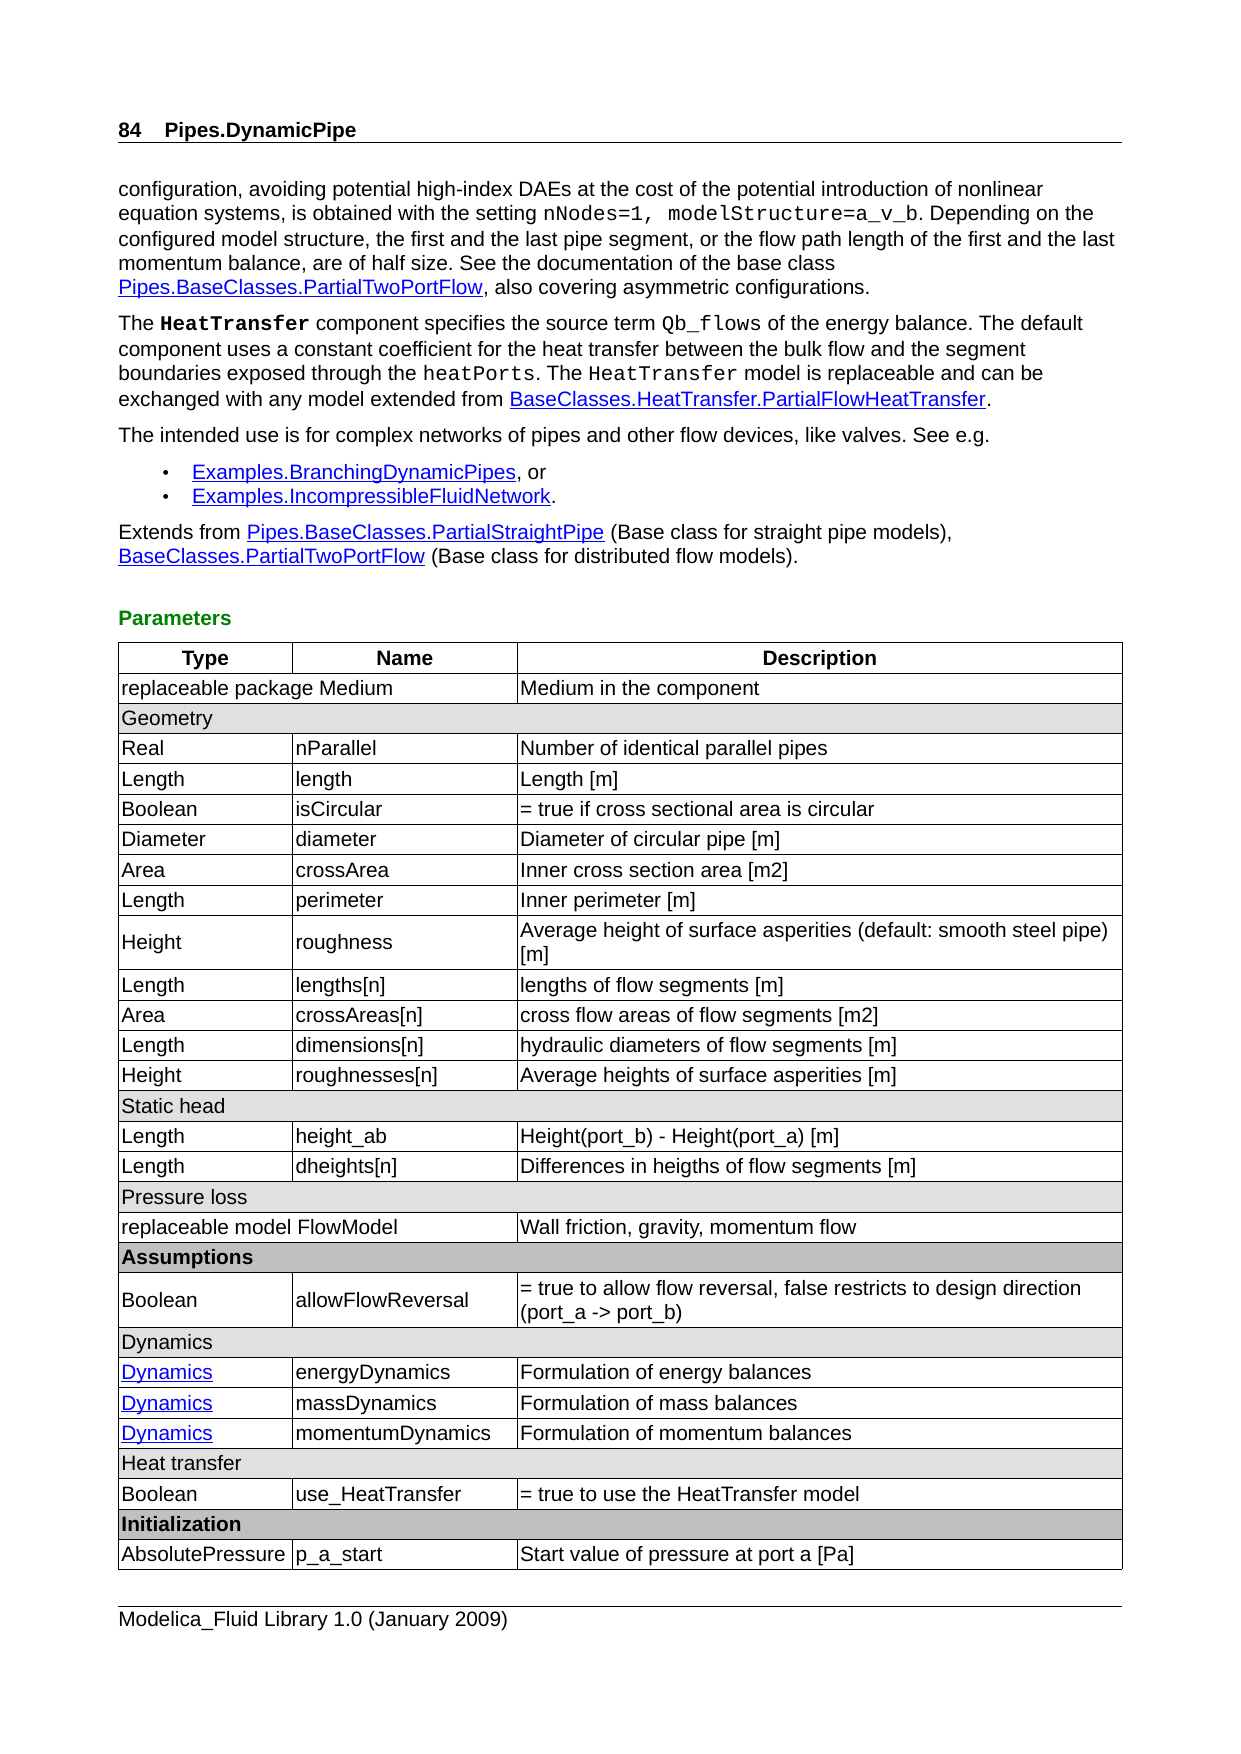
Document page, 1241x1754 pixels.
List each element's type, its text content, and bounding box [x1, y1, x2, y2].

list Examples.BranchingDynamicPipes, or [162, 460, 1122, 484]
table_cell Assumptions [119, 1243, 1122, 1272]
text configuration, avoiding potential high-index DAEs at the cost of the potential introduction of nonlinear equation systems, is obtained with the setting nNodes=1, modelStructure=a_v_b. Depending on the configured model structure, the first and the last pipe segment, or the flow path length of the first and the last momentum balance, are of half size. See the documentation of the base class Pipes.BaseClasses.PartialTwoPortFlow, also covering asymmetric configurations. [118, 177, 1122, 299]
table_cell Inner perimeter [m] [518, 886, 1122, 915]
table_cell replaceable model FlowModel [119, 1213, 517, 1242]
table_cell Boolean [119, 795, 292, 824]
table_cell perimeter [293, 886, 517, 915]
table_cell Length [119, 764, 292, 794]
table_cell Dynamics [119, 1328, 1122, 1357]
table_cell Medium in the component [518, 674, 1122, 703]
table_cell crossArea [293, 855, 517, 884]
table_cell energyDynamics [293, 1358, 517, 1387]
text Extends from Pipes.BaseClasses.PartialStraightPipe (Base class for straight pipe models), BaseClasses.PartialTwoPortFlow (Base class for distributed flow models). [118, 520, 1122, 568]
table_cell hydraulic diameters of flow segments [m] [518, 1031, 1122, 1060]
table_cell diameter [293, 825, 517, 854]
table_cell Area [119, 1001, 292, 1030]
subtitle Parameters [118, 606, 1122, 629]
list Examples.IncompressibleFluidNetwork. [162, 484, 1122, 508]
table_cell = true to use the HeatTransfer model [518, 1479, 1122, 1508]
table_cell = true if cross sectional area is circular [518, 795, 1122, 824]
table_cell Length [119, 1031, 292, 1060]
table_cell p_a_start [293, 1540, 517, 1569]
table_cell lengths of flow segments [m] [518, 970, 1122, 999]
table_cell Height [119, 916, 292, 969]
table_cell Static head [119, 1091, 1122, 1121]
table_cell Initialization [119, 1510, 1122, 1539]
table_cell Diameter of circular pipe [m] [518, 825, 1122, 854]
table_cell = true to allow flow reversal, false restricts to design direction (port_a -> port_b) [518, 1273, 1122, 1327]
table_cell roughness [293, 916, 517, 969]
table_cell crossAreas[n] [293, 1001, 517, 1030]
table_cell Boolean [119, 1479, 292, 1508]
table_cell momentumDynamics [293, 1419, 517, 1448]
table_cell Formulation of momentum balances [518, 1419, 1122, 1448]
table_cell Heat transfer [119, 1449, 1122, 1478]
table_cell Area [119, 855, 292, 884]
table_cell Start value of pressure at port a [Pa] [518, 1540, 1122, 1569]
table_cell Length [m] [518, 764, 1122, 794]
table_cell Diameter [119, 825, 292, 854]
table_cell Real [119, 734, 292, 763]
table_cell Length [119, 1152, 292, 1181]
table_cell cross flow areas of flow segments [m2] [518, 1001, 1122, 1030]
table_cell Average height of surface asperities (default: smooth steel pipe) [m] [518, 916, 1122, 969]
table_cell AbsolutePressure [119, 1540, 292, 1569]
table_cell massDynamics [293, 1388, 517, 1417]
table_cell replaceable package Medium [119, 674, 517, 703]
table_cell Height [119, 1061, 292, 1090]
table_cell Dynamics [119, 1358, 292, 1387]
table_cell lengths[n] [293, 970, 517, 999]
table_cell height_ab [293, 1122, 517, 1151]
table_cell Height(port_b) - Height(port_a) [m] [518, 1122, 1122, 1151]
table_cell Formulation of energy balances [518, 1358, 1122, 1387]
table_header Description [518, 643, 1122, 672]
table_cell Wall friction, gravity, momentum flow [518, 1213, 1122, 1242]
table_cell Length [119, 970, 292, 999]
text The intended use is for complex networks of pipes and other flow devices, like valves. See e.g. [118, 423, 1122, 447]
table_cell Differences in heigths of flow segments [m] [518, 1152, 1122, 1181]
table_cell Dynamics [119, 1419, 292, 1448]
table_cell Inner cross section area [m2] [518, 855, 1122, 884]
table_cell roughnesses[n] [293, 1061, 517, 1090]
table_cell use_HeatTransfer [293, 1479, 517, 1508]
table_cell Pressure loss [119, 1182, 1122, 1212]
table_header Name [293, 643, 517, 672]
table_cell Number of identical parallel pipes [518, 734, 1122, 763]
table_cell isCircular [293, 795, 517, 824]
table_cell Length [119, 1122, 292, 1151]
table_cell Boolean [119, 1273, 292, 1327]
table_header Type [119, 643, 292, 672]
table_cell Formulation of mass balances [518, 1388, 1122, 1417]
table_cell dimensions[n] [293, 1031, 517, 1060]
table_cell Average heights of surface asperities [m] [518, 1061, 1122, 1090]
table_cell Dynamics [119, 1388, 292, 1417]
text The HeatTransfer component specifies the source term Qb_flows of the energy balance. The default component uses a constant coefficient for the heat transfer between the bulk flow and the segment boundaries exposed through the heatPorts. The HeatTransfer model is replaceable and can be exchanged with any model extended from BaseClasses.HeatTransfer.PartialFlowHeatTransfer. [118, 311, 1122, 411]
table_cell Length [119, 886, 292, 915]
table_cell length [293, 764, 517, 794]
table_cell allowFlowReversal [293, 1273, 517, 1327]
table_cell nParallel [293, 734, 517, 763]
table_cell dheights[n] [293, 1152, 517, 1181]
table_cell Geometry [119, 704, 1122, 733]
